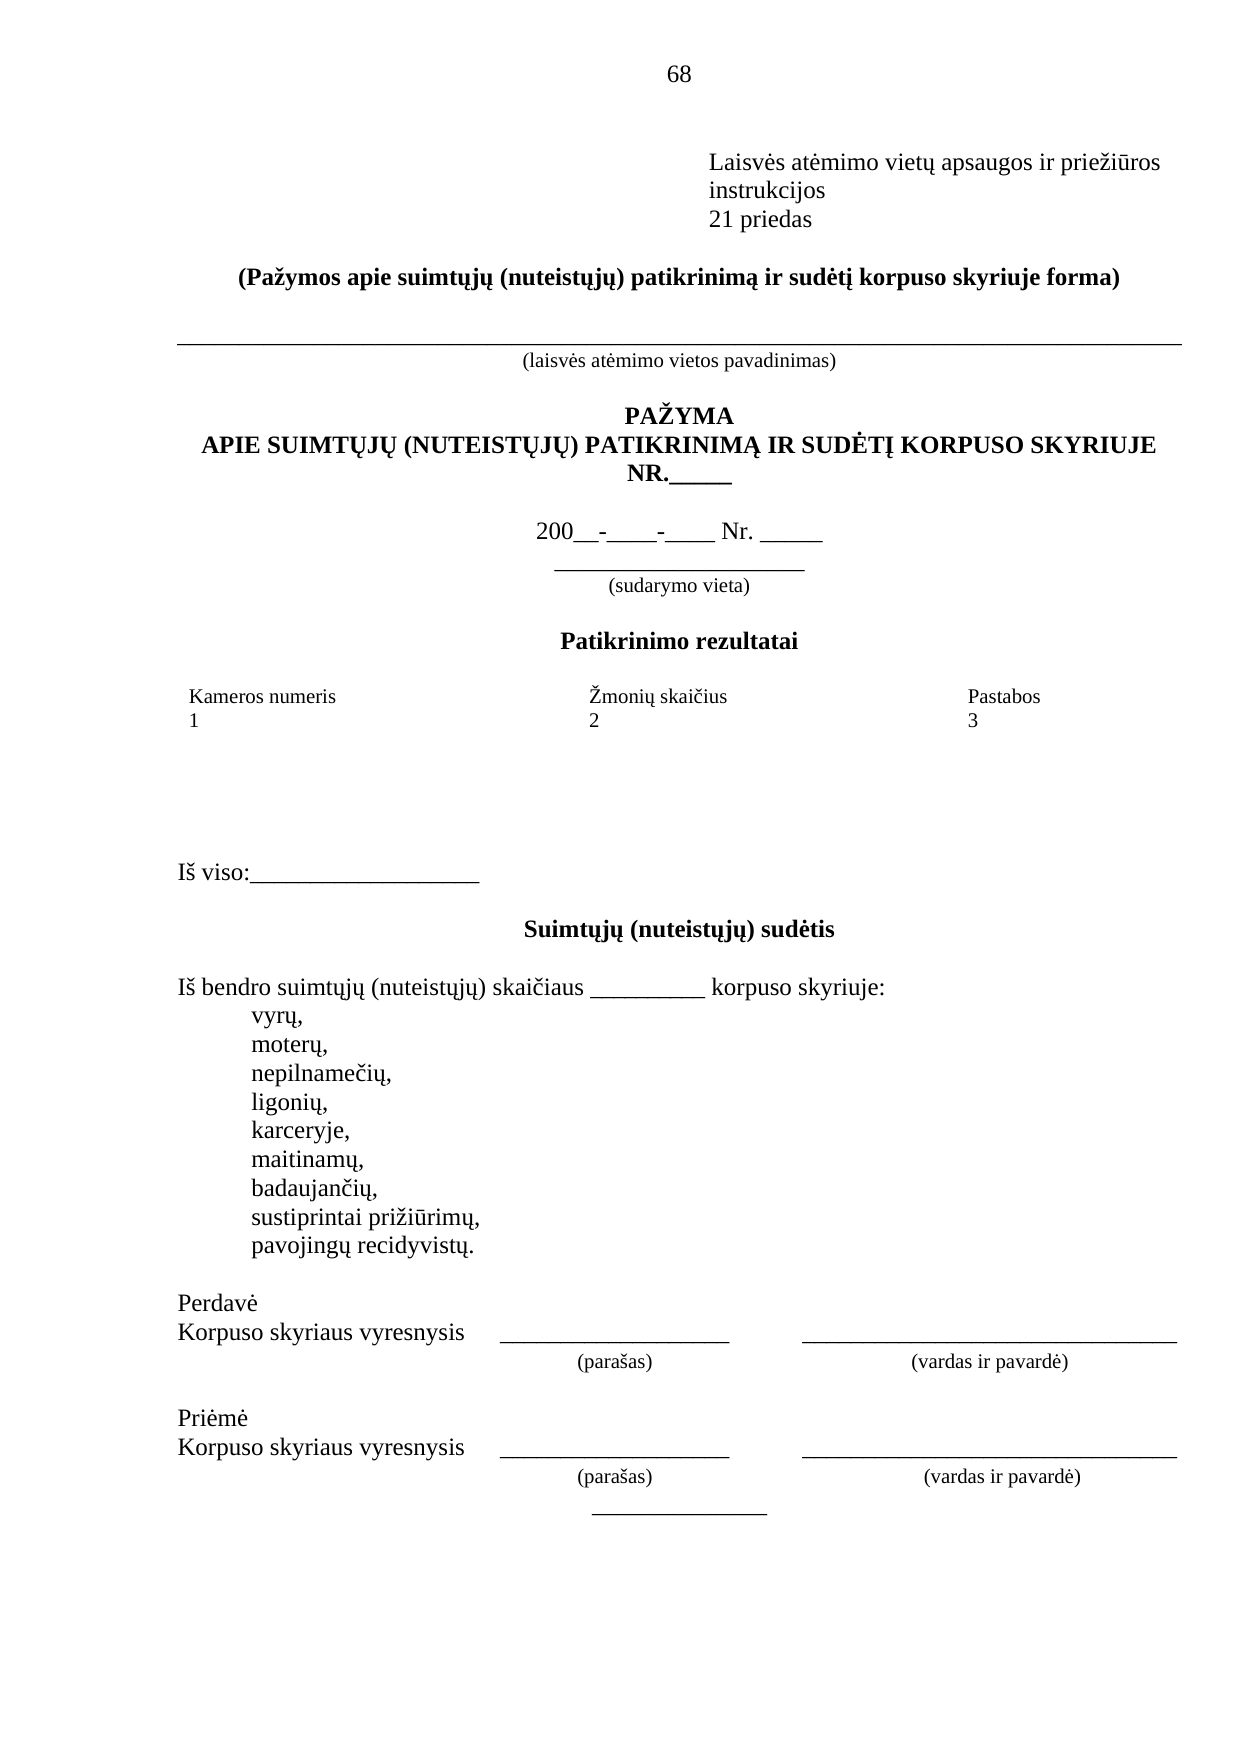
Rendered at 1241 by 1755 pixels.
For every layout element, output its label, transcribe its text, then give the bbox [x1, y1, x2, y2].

text Laisvės atėmimo vietų apsaugos ir priežiūros [177, 147, 1181, 176]
text sustiprintai prižiūrimų, [177, 1202, 1181, 1231]
table_cell 1 [177, 708, 578, 732]
table_header Kameros numeris [177, 684, 578, 708]
table_cell [578, 756, 956, 780]
text (laisvės atėmimo vietos pavadinimas) [177, 348, 1181, 372]
table_cell [956, 804, 1181, 828]
text Patikrinimo rezultatai [177, 626, 1181, 655]
table_cell 3 [956, 708, 1181, 732]
table_cell [578, 804, 956, 828]
text Korpuso skyriaus vyresnysis [177, 1432, 1181, 1461]
text Iš bendro suimtųjų (nuteistųjų) skaičiaus korpuso skyriuje: [177, 972, 1181, 1001]
text (parašas) (vardas ir pavardė) [177, 1346, 1181, 1374]
table_cell [177, 756, 578, 780]
text pavojingų recidyvistų. [177, 1231, 1181, 1259]
table_cell [578, 780, 956, 804]
text Korpuso skyriaus vyresnysis [177, 1317, 1181, 1346]
text ____________________ [177, 545, 1181, 573]
text (sudarymo vieta) [177, 573, 1181, 597]
text Perdavė [177, 1288, 1181, 1317]
table_cell [956, 756, 1181, 780]
text instrukcijos [177, 176, 1181, 204]
text 200__-____-____ Nr. _____ [177, 516, 1181, 545]
text moterų, [177, 1029, 1181, 1058]
text nepilnamečių, [177, 1058, 1181, 1087]
text PAŽYMA [177, 401, 1181, 430]
text 21 priedas [177, 204, 1181, 233]
text Suimtųjų (nuteistųjų) sudėtis [177, 914, 1181, 943]
table_cell [956, 780, 1181, 804]
table_cell 2 [578, 708, 956, 732]
table_header Žmonių skaičius [578, 684, 956, 708]
table_header Pastabos [956, 684, 1181, 708]
text (parašas) (vardas ir pavardė) [177, 1461, 1181, 1489]
text APIE SUIMTŲJŲ (NUTEISTŲJŲ) PATIKRINIMĄ IR SUDĖTĮ KORPUSO SKYRIUJE [177, 430, 1181, 458]
text (Pažymos apie suimtųjų (nuteistųjų) patikrinimą ir sudėtį korpuso skyriuje forma) [177, 262, 1181, 291]
table_cell [177, 780, 578, 804]
text vyrų, [177, 1001, 1181, 1029]
table_cell [177, 804, 578, 828]
text badaujančių, [177, 1173, 1181, 1202]
text ______________ [177, 1489, 1181, 1518]
table_cell [177, 732, 578, 756]
table_cell [956, 732, 1181, 756]
table_cell [578, 732, 956, 756]
text maitinamų, [177, 1144, 1181, 1173]
text NR._____ [177, 458, 1181, 487]
text Priėmė [177, 1403, 1181, 1432]
text ligonių, [177, 1087, 1181, 1116]
text Iš viso: [177, 857, 1181, 886]
text karceryje, [177, 1116, 1181, 1144]
